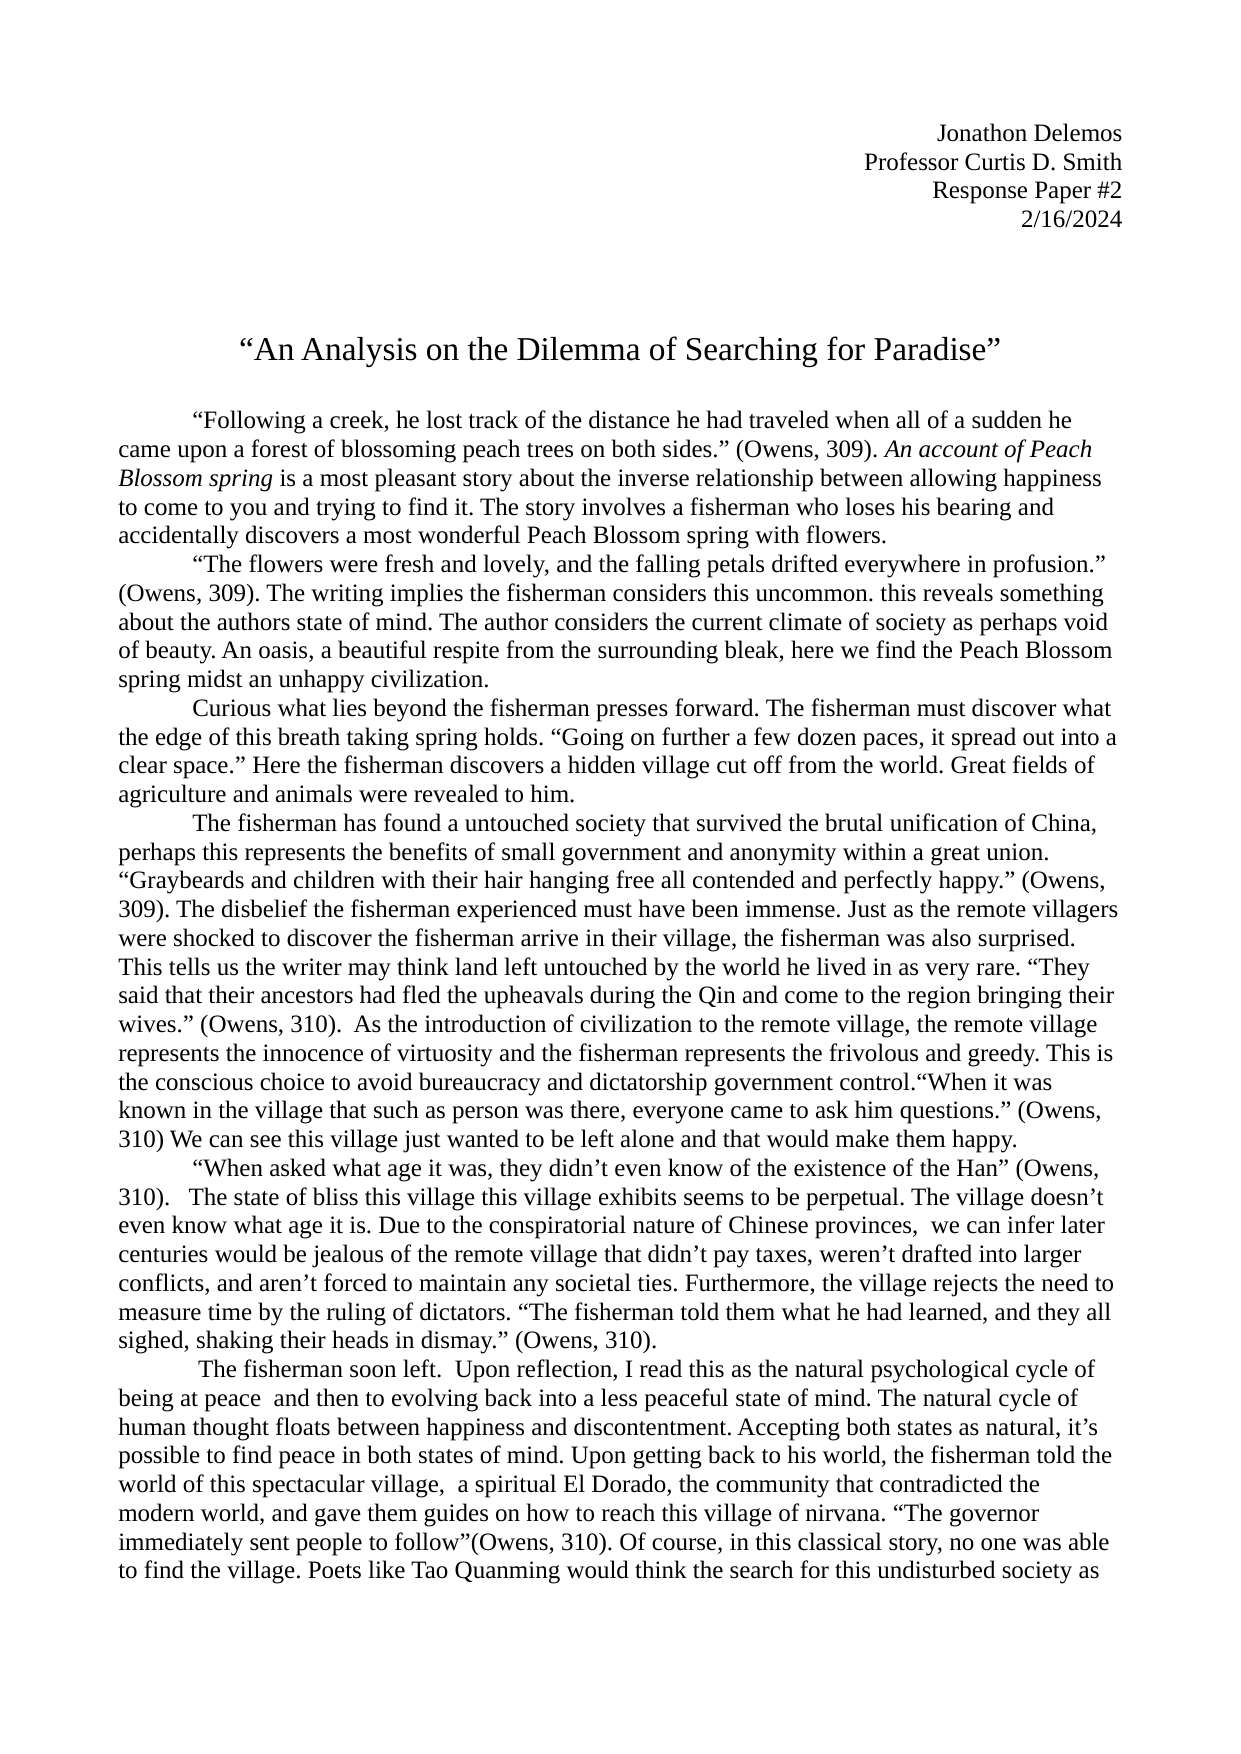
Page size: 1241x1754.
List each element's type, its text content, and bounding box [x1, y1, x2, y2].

text “The flowers were fresh and lovely, and the falling petals drifted everywhere in profusion.” (Owens, 309). The writing implies the fisherman considers this uncommon. this reveals something about the authors state of mind. The author considers the current climate of society as perhaps void of beauty. An oasis, a beautiful respite from the surrounding bleak, here we find the Peach Blossom spring midst an unhappy civilization. [118, 549, 1122, 693]
text The fisherman soon left. Upon reflection, I read this as the natural psychological cycle of being at peace and then to evolving back into a less peaceful state of mind. The natural cycle of human thought floats between happiness and discontentment. Accepting both states as natural, it’s possible to find peace in both states of mind. Upon getting back to his world, the fisherman told the world of this spectacular village, a spiritual El Dorado, the community that contradicted the modern world, and gave them guides on how to reach this village of nirvana. “The governor immediately sent people to follow”(Owens, 310). Of course, in this classical story, no one was able to find the village. Poets like Tao Quanming would think the search for this undisturbed society as [118, 1354, 1122, 1584]
text “When asked what age it was, they didn’t even know of the existence of the Han” (Owens, 310). The state of bliss this village this village exhibits seems to be perpetual. The village doesn’t even know what age it is. Due to the conspiratorial nature of Chinese provinces, we can infer later centuries would be jealous of the remote village that didn’t pay taxes, weren’t drafted into larger conflicts, and aren’t forced to maintain any societal ties. Furthermore, the village rejects the need to measure time by the ruling of dictators. “The fisherman told them what he had learned, and they all sighed, shaking their heads in dismay.” (Owens, 310). [118, 1153, 1122, 1354]
text “Following a creek, he lost track of the distance he had traveled when all of a sudden he came upon a forest of blossoming peach trees on both sides.” (Owens, 309). An account of Peach Blossom spring is a most pleasant story about the inverse relationship between allowing happiness to come to you and trying to find it. The story involves a fisherman who loses his bearing and accidentally discovers a most wonderful Peach Blossom spring with flowers. [118, 406, 1122, 549]
text Curious what lies beyond the fisherman presses forward. The fisherman must discover what the edge of this breath taking spring holds. “Going on further a few dozen paces, it spread out into a clear space.” Here the fisherman discovers a hidden village cut off from the world. Great fields of agriculture and animals were revealed to him. [118, 693, 1122, 808]
text “An Analysis on the Dilemma of Searching for Paradise” [118, 329, 1122, 367]
text Professor Curtis D. Smith [118, 147, 1122, 176]
text Response Paper #2 [118, 176, 1122, 204]
text The fisherman has found a untouched society that survived the brutal unification of China, perhaps this represents the benefits of small government and anonymity within a great union. “Graybeards and children with their hair hanging free all contended and perfectly happy.” (Owens, 309). The disbelief the fisherman experienced must have been immense. Just as the remote villagers were shocked to discover the fisherman arrive in their village, the fisherman was also surprised. This tells us the writer may think land left untouched by the world he lived in as very rare. “They said that their ancestors had fled the upheavals during the Qin and come to the region bringing their wives.” (Owens, 310). As the introduction of civilization to the remote village, the remote village represents the innocence of virtuosity and the fisherman represents the frivolous and greedy. This is the conscious choice to avoid bureaucracy and dictatorship government control.“When it was known in the village that such as person was there, everyone came to ask him questions.” (Owens, 310) We can see this village just wanted to be left alone and that would make them happy. [118, 808, 1122, 1153]
text 2/16/2024 [118, 204, 1122, 233]
text Jonathon Delemos [118, 118, 1122, 147]
